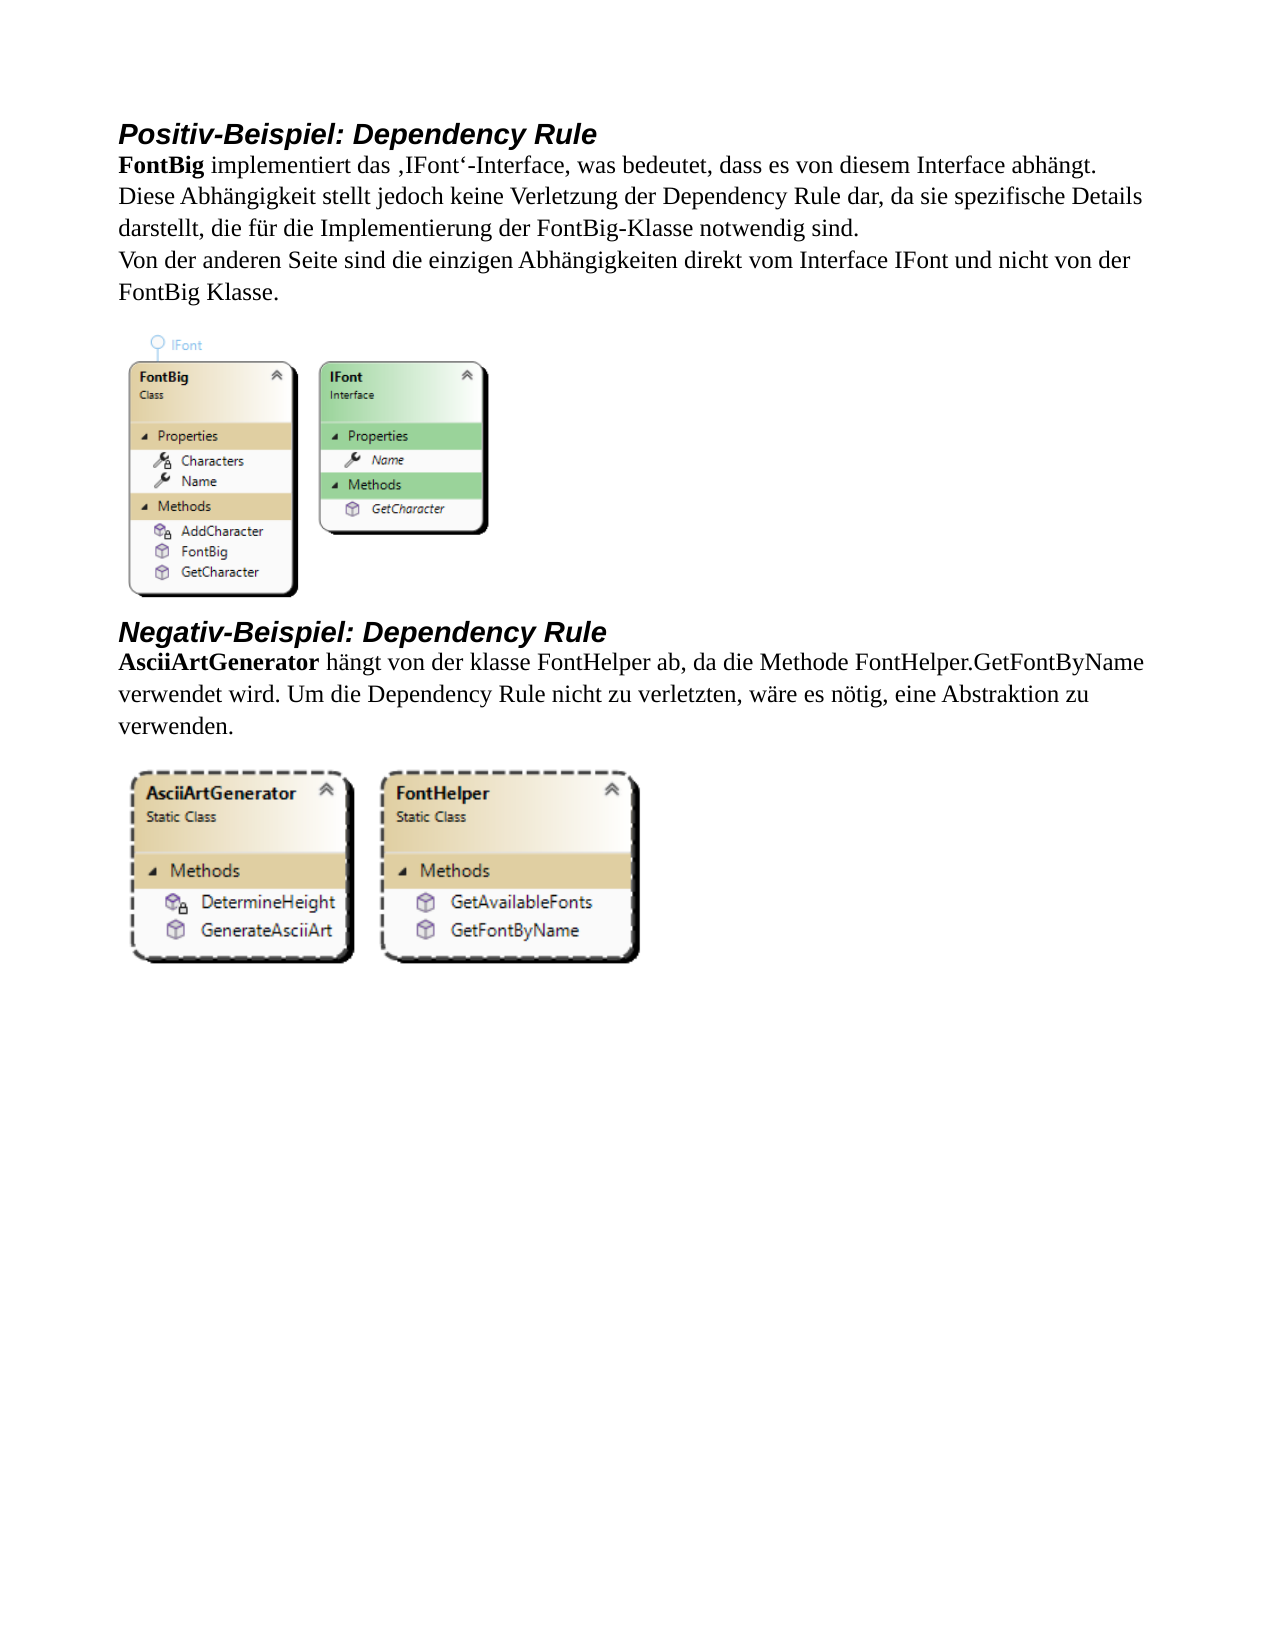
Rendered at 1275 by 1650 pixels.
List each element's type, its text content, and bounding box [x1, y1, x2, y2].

text FontBig implementiert das ‚IFont‘-Interface, was bedeutet, dass es von diesem Interface abhängt. Diese Abhängigkeit stellt jedoch keine Verletzung der Dependency Rule dar, da sie spezifische Details darstellt, die für die Implementierung der FontBig-Klasse notwendig sind. Von der anderen Seite sind die einzigen Abhängigkeiten direkt vom Interface IFont und nicht von der FontBig Klasse. [118, 151, 1157, 306]
picture [118, 324, 493, 604]
picture [118, 758, 646, 971]
text Negativ-Beispiel: Dependency Rule [118, 616, 1157, 648]
text Positiv-Beispiel: Dependency Rule [118, 118, 1157, 151]
text AsciiArtGenerator hängt von der klasse FontHelper ab, da die Methode FontHelper.GetFontByName verwendet wird. Um die Dependency Rule nicht zu verletzten, wäre es nötig, eine Abstraktion zu verwenden. [118, 648, 1157, 739]
